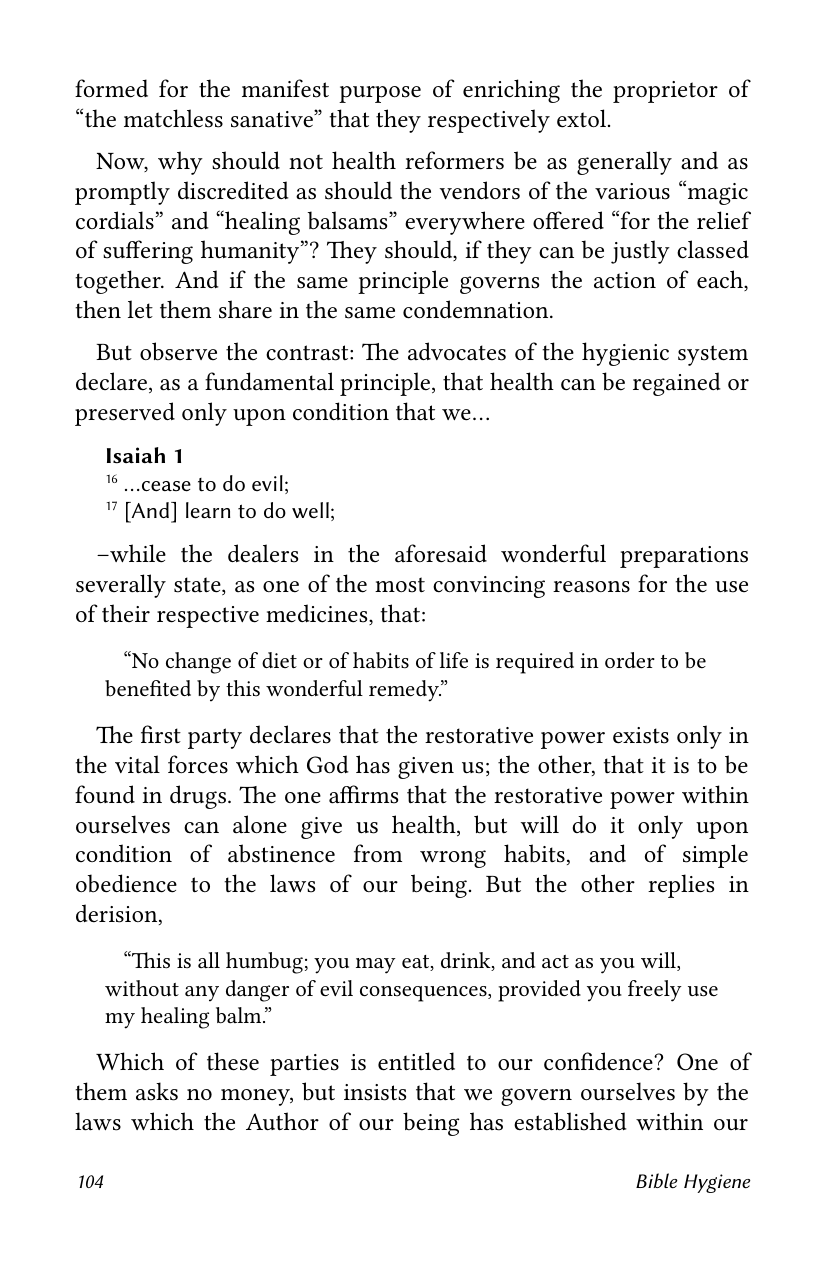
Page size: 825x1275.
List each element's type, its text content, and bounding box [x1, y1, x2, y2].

text –while the dealers in the aforesaid wonderful preparations severally state, as one of the most convincing reasons for the use of their respective medicines, that: [75, 540, 750, 629]
text The first party declares that the restorative power exists only in the vital forces which God has given us; the other, that it is to be found in drugs. The one affirms that the restorative power within ourselves can alone give us health, but will do it only upon condition of abstinence from wrong habits, and of simple obedience to the laws of our being. But the other replies in derision, [75, 721, 750, 929]
text “This is all humbug; you may eat, drink, and act as you will, without any danger of evil consequences, provided you freely use my healing balm.” [105, 948, 720, 1029]
text 16 ...cease to do evil; [105, 471, 720, 497]
text Isaiah 1 [105, 443, 750, 469]
text “No change of diet or of habits of life is required in order to be benefited by this wonderful remedy.” [105, 648, 720, 702]
text formed for the manifest purpose of enriching the proprietor of “the matchless sanative” that they respectively extol. [75, 75, 750, 133]
text Which of these parties is entitled to our confidence? One of them asks no money, but insists that we govern ourselves by the laws which the Author of our being has established within our [75, 1048, 750, 1137]
text But observe the contrast: The advocates of the hygienic system declare, as a fundamental principle, that health can be regained or preserved only upon condition that we… [75, 338, 750, 427]
text Now, why should not health reformers be as generally and as promptly discredited as should the vendors of the various “magic cordials” and “healing balsams” everywhere offered “for the relief of suffering humanity”? They should, if they can be justly classed together. And if the same principle governs the action of each, then let them share in the same condemnation. [75, 147, 750, 325]
text 17 [And] learn to do well; [105, 498, 720, 524]
